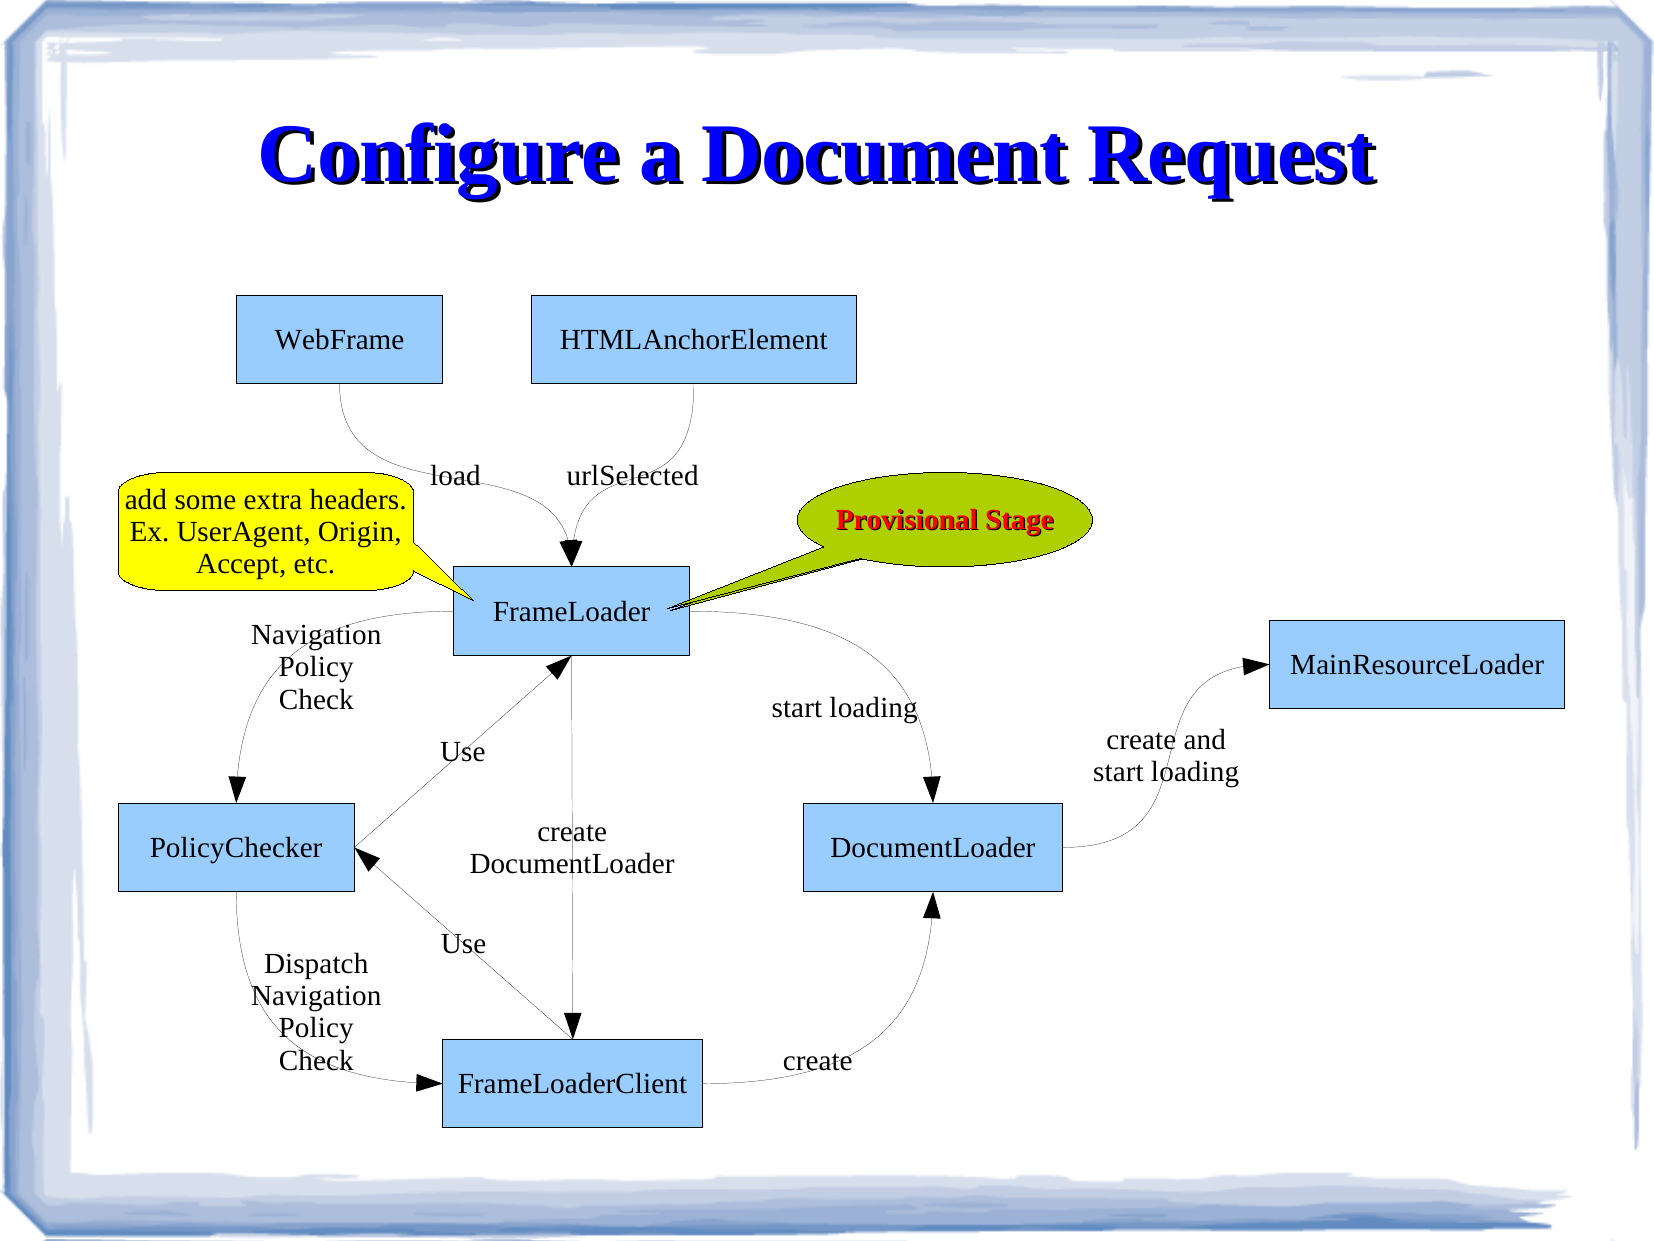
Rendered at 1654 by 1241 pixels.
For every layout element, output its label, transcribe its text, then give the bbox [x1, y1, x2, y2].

picture [0, 0, 1654, 1241]
text_box FrameLoader [453, 566, 690, 656]
text_box DocumentLoader [803, 803, 1063, 892]
text_box PolicyChecker [118, 803, 355, 892]
text_box add some extra headers. Ex. UserAgent, Origin, Accept, etc. [118, 472, 474, 601]
text_box HTMLAnchorElement [531, 295, 857, 384]
text_box MainResourceLoader [1269, 620, 1565, 709]
text_box FrameLoaderClient [442, 1039, 703, 1128]
text_box WebFrame [236, 295, 443, 384]
text_box Policy Stage [670, 559, 862, 611]
title Configure a Document Request [82, 49, 1571, 257]
text_box Provisional Stage [667, 472, 1093, 609]
